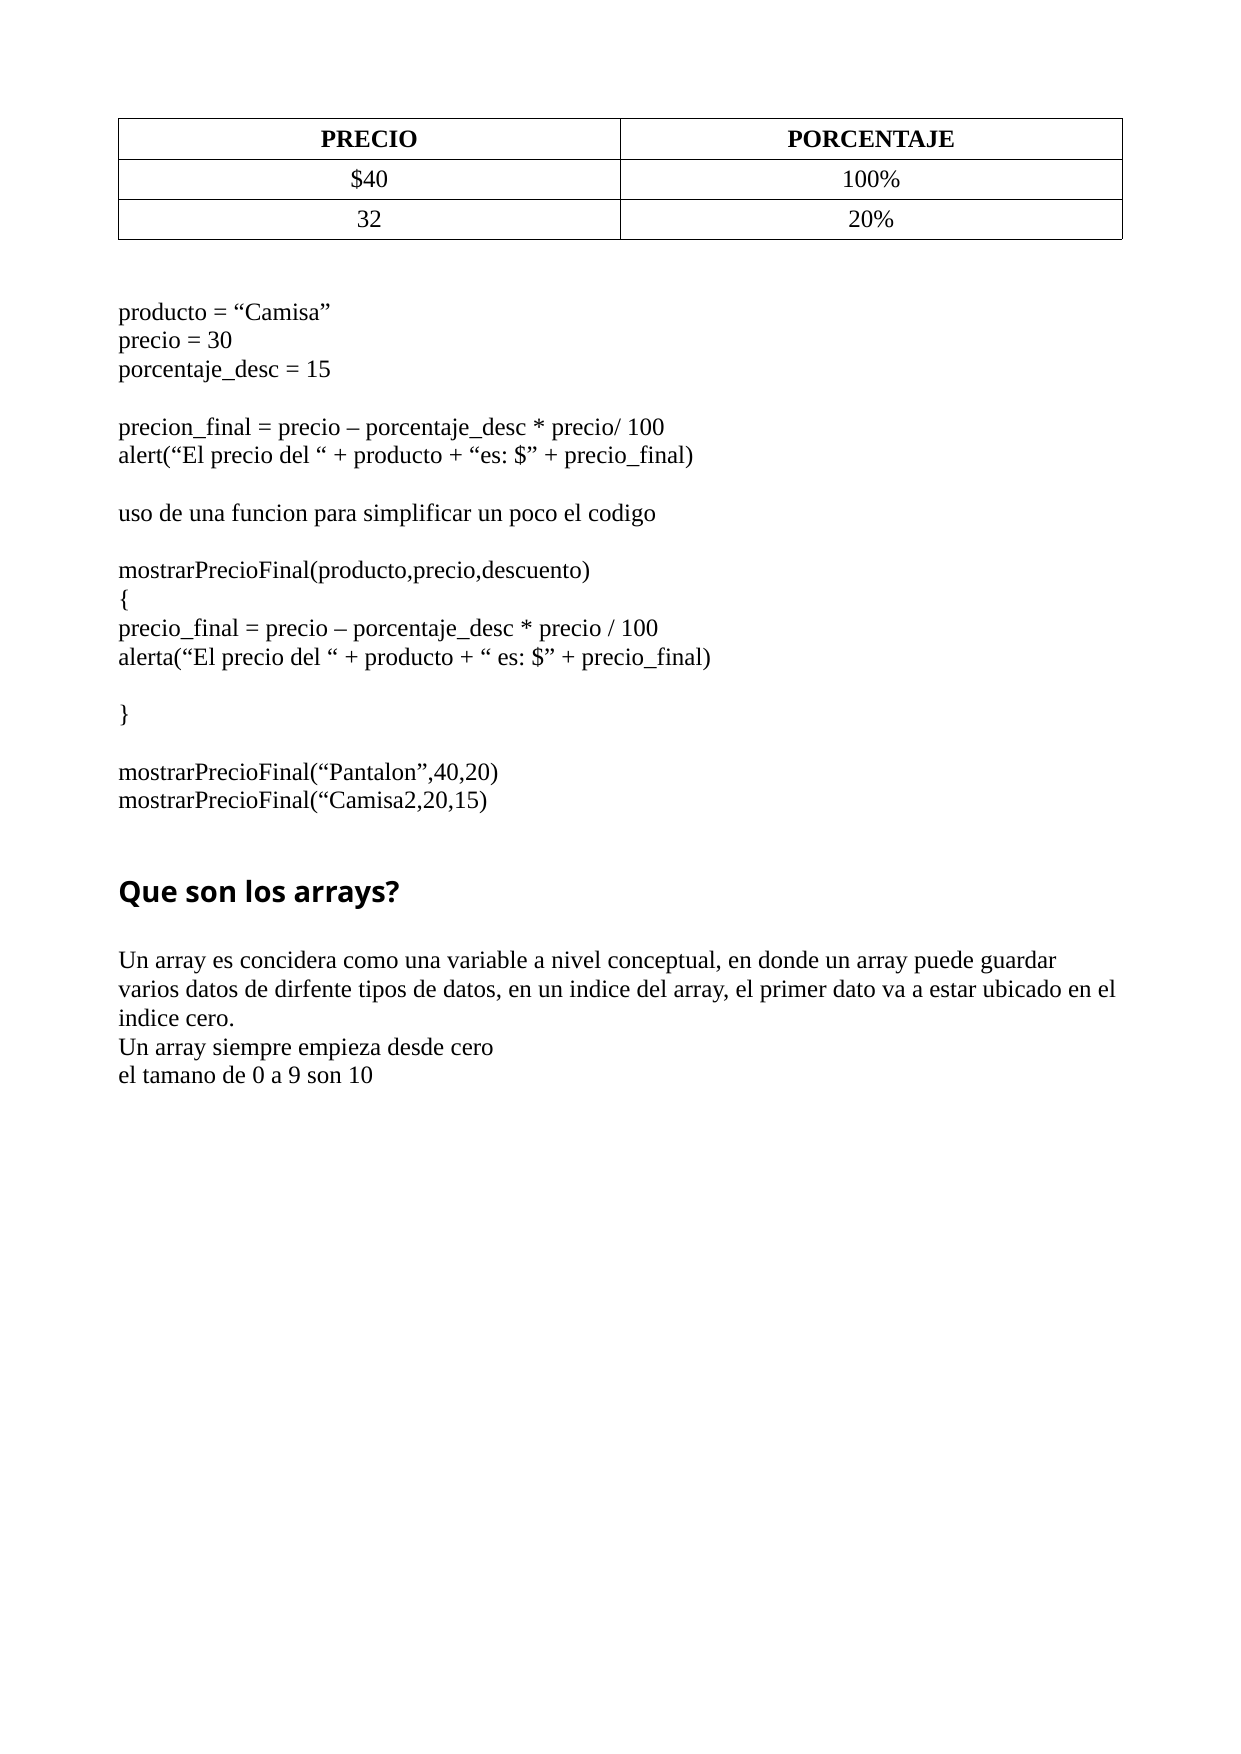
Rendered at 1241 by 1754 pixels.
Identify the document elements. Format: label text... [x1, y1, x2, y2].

table_header PRECIO [119, 119, 620, 158]
table_cell 32 [119, 200, 620, 239]
text uso de una funcion para simplificar un poco el codigo [118, 498, 1122, 527]
text mostrarPrecioFinal(producto,precio,descuento) [118, 555, 1122, 584]
text alert(“El precio del “ + producto + “es: $” + precio_final) [118, 440, 1122, 469]
table_cell 100% [621, 160, 1122, 199]
text Que son los arrays? [118, 872, 1122, 911]
text alerta(“El precio del “ + producto + “ es: $” + precio_final) [118, 642, 1122, 670]
text { [118, 584, 1122, 613]
text Un array siempre empieza desde cero [118, 1032, 1122, 1060]
text mostrarPrecioFinal(“Camisa2,20,15) [118, 785, 1122, 814]
text porcentaje_desc = 15 [118, 354, 1122, 383]
text el tamano de 0 a 9 son 10 [118, 1060, 1122, 1089]
table_cell 20% [621, 200, 1122, 239]
text } [118, 699, 1122, 728]
text Un array es concidera como una variable a nivel conceptual, en donde un array puede guardar varios datos de dirfente tipos de datos, en un indice del array, el primer dato va a estar ubicado en el indice cero. [118, 945, 1122, 1032]
text mostrarPrecioFinal(“Pantalon”,40,20) [118, 757, 1122, 785]
table_cell $40 [119, 160, 620, 199]
text precion_final = precio – porcentaje_desc * precio/ 100 [118, 412, 1122, 440]
text producto = “Camisa” [118, 297, 1122, 325]
text precio = 30 [118, 325, 1122, 354]
table_header PORCENTAJE [621, 119, 1122, 158]
text precio_final = precio – porcentaje_desc * precio / 100 [118, 613, 1122, 642]
